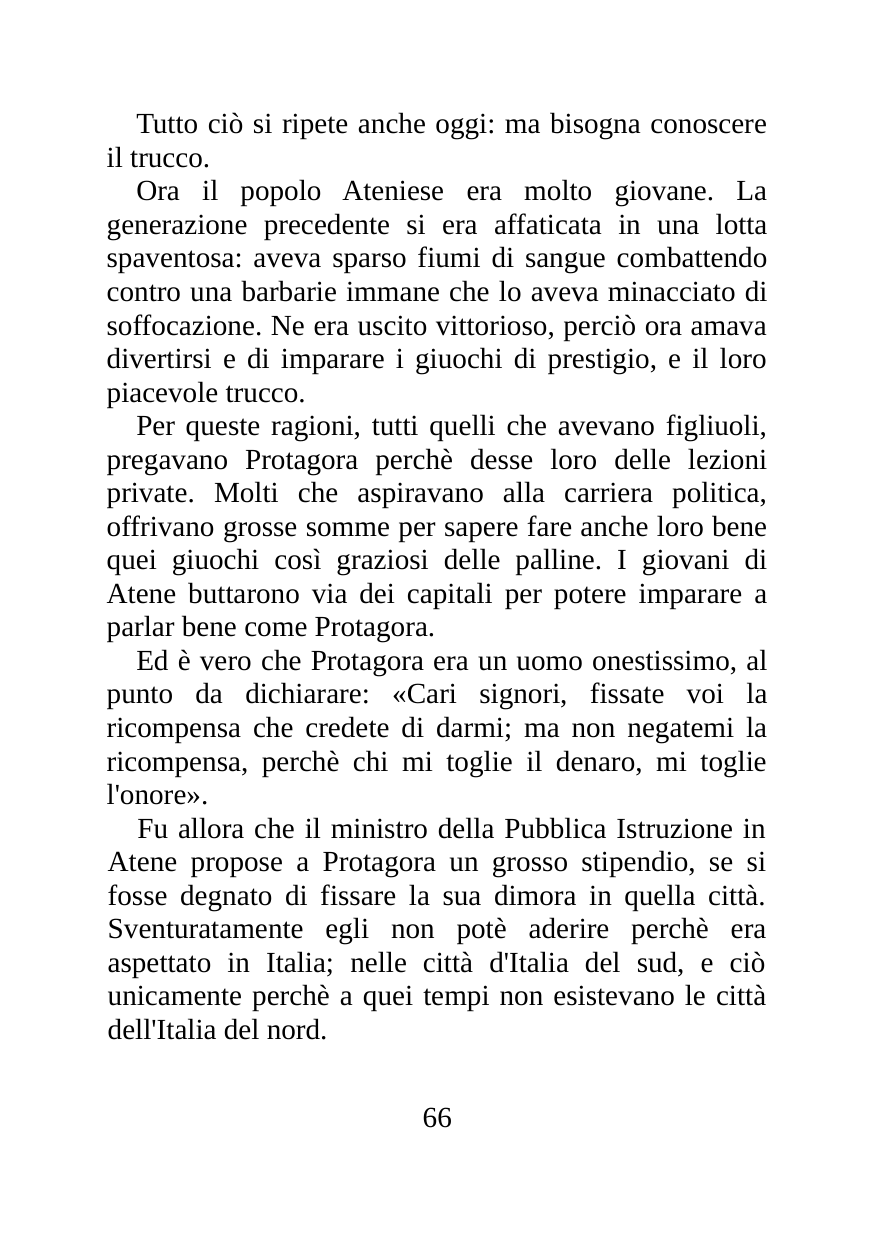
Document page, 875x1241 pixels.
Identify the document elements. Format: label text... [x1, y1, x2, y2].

text Tutto ciò si ripete anche oggi: ma bisogna conoscere il trucco. [106, 106, 768, 173]
text Fu allora che il ministro della Pubblica Istruzione in Atene propose a Protagora un grosso stipendio, se si fosse degnato di fissare la sua dimora in quella città. Sventuratamente egli non potè aderire perchè era aspettato in Italia; nelle città d'Italia del sud, e ciò unicamente perchè a quei tempi non esistevano le città dell'Italia del nord. [107, 811, 767, 1046]
text Ora il popolo Ateniese era molto giovane. La generazione precedente si era affaticata in una lotta spaventosa: aveva sparso fiumi di sangue combattendo contro una barbarie immane che lo aveva minacciato di soffocazione. Ne era uscito vittorioso, perciò ora amava divertirsi e di imparare i giuochi di prestigio, e il loro piacevole trucco. [106, 173, 768, 408]
text Per queste ragioni, tutti quelli che avevano figliuoli, pregavano Protagora perchè desse loro delle lezioni private. Molti che aspiravano alla carriera politica, offrivano grosse somme per sapere fare anche loro bene quei giuochi così graziosi delle palline. I giovani di Atene buttarono via dei capitali per potere imparare a parlar bene come Protagora. [106, 408, 768, 643]
text Ed è vero che Protagora era un uomo onestissimo, al punto da dichiarare: «Cari signori, fissate voi la ricompensa che credete di darmi; ma non negatemi la ricompensa, perchè chi mi toglie il denaro, mi toglie l'onore». [106, 643, 768, 811]
